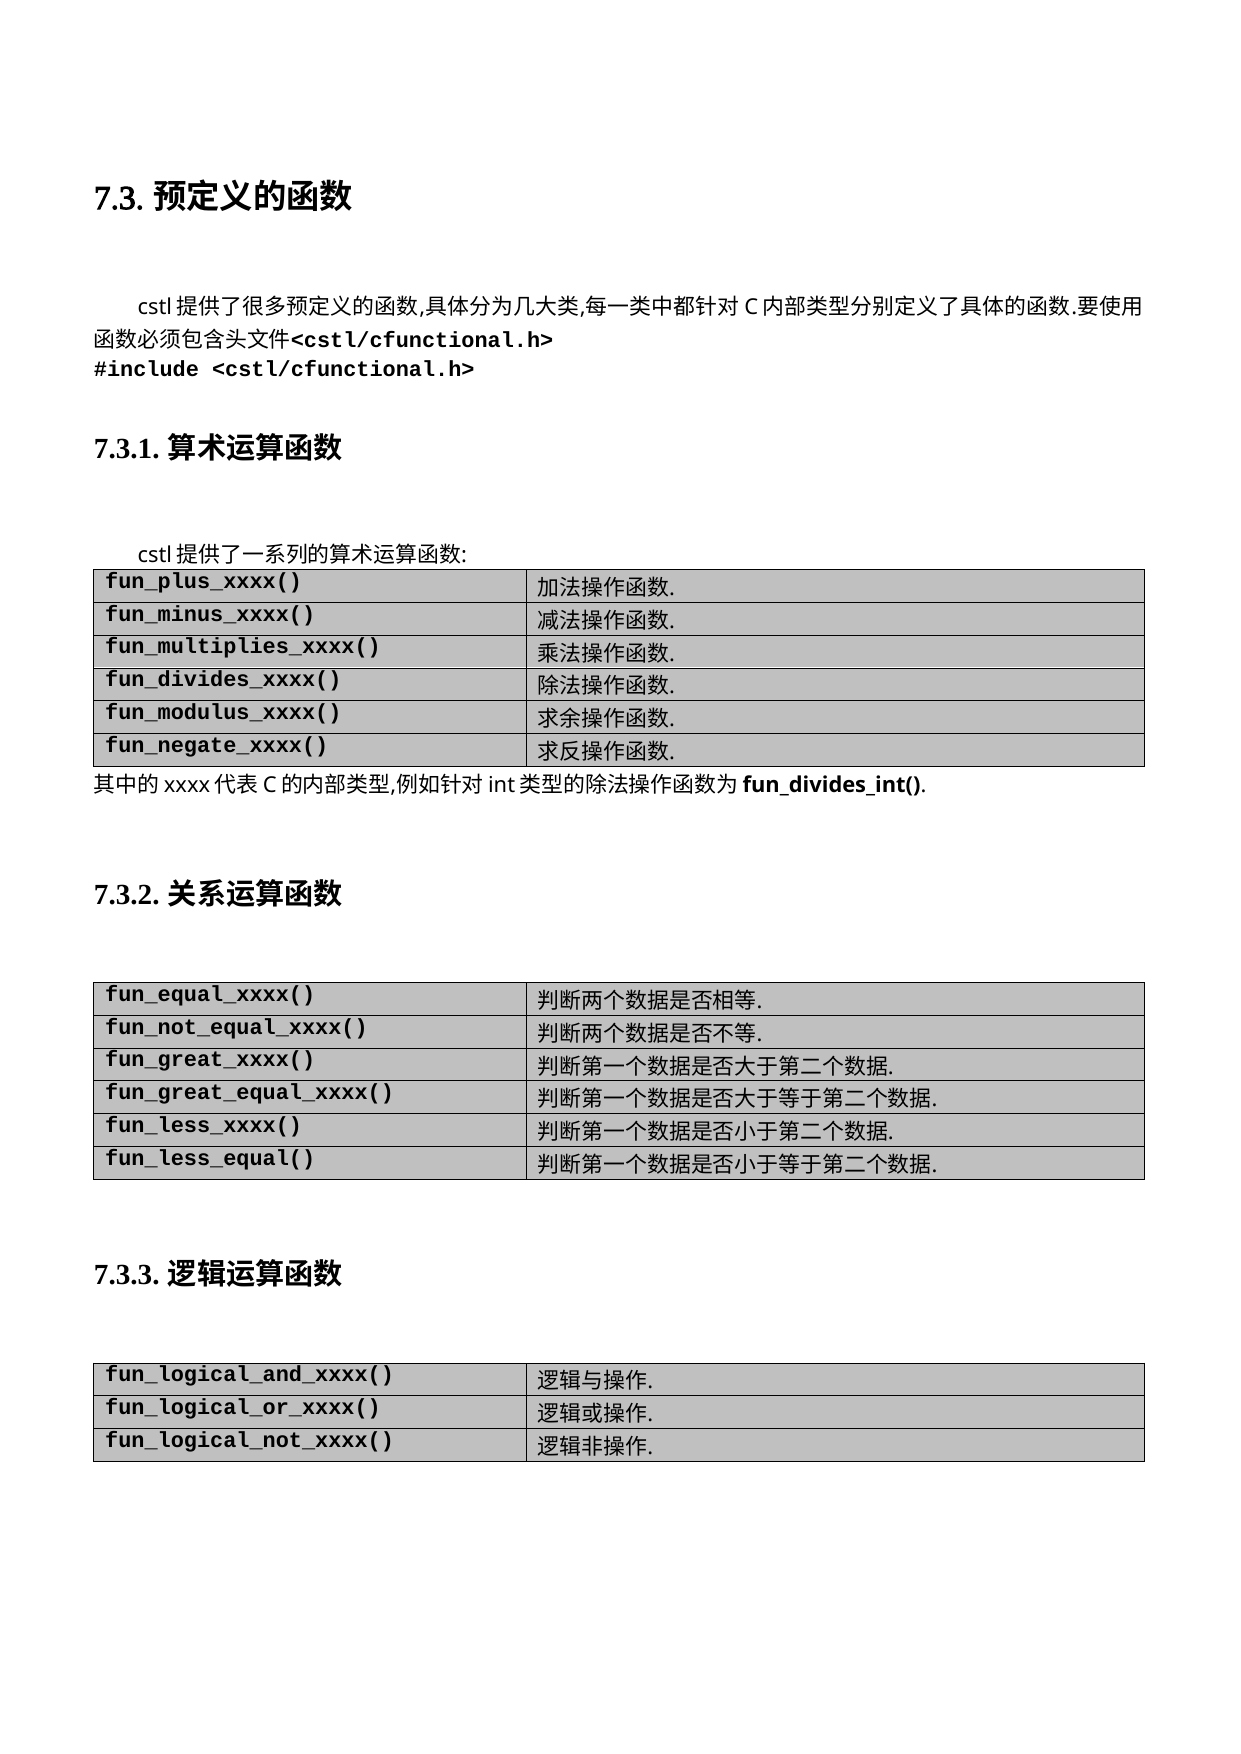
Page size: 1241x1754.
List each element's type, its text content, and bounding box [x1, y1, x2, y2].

table_cell 除法操作函数. [527, 669, 1144, 700]
table_header fun_plus_xxxx() [94, 570, 526, 602]
table_cell fun_great_xxxx() [94, 1049, 526, 1080]
subtitle 逻辑运算函数 [94, 1239, 1144, 1304]
table_cell 判断第一个数据是否大于第二个数据. [527, 1049, 1144, 1080]
table_header 判断两个数据是否相等. [527, 983, 1144, 1015]
table_header 加法操作函数. [527, 570, 1144, 602]
table_cell fun_divides_xxxx() [94, 669, 526, 700]
table_cell fun_negate_xxxx() [94, 734, 526, 766]
table_cell 求反操作函数. [527, 734, 1144, 766]
subtitle 预定义的函数 [94, 162, 1144, 227]
table_cell fun_great_equal_xxxx() [94, 1081, 526, 1113]
table_header 逻辑与操作. [527, 1364, 1144, 1395]
table_cell fun_minus_xxxx() [94, 603, 526, 635]
text 其中的xxxx代表C的内部类型,例如针对int类型的除法操作函数为fun_divides_int(). [94, 767, 1144, 799]
table_cell fun_multiplies_xxxx() [94, 636, 526, 667]
table_cell 乘法操作函数. [527, 636, 1144, 667]
subtitle 关系运算函数 [94, 859, 1144, 924]
table_cell fun_less_equal() [94, 1147, 526, 1179]
table_cell 判断两个数据是否不等. [527, 1016, 1144, 1048]
table_cell 逻辑或操作. [527, 1396, 1144, 1428]
table_cell 减法操作函数. [527, 603, 1144, 635]
text #include <cstl/cfunctional.h> [94, 354, 1144, 387]
table_header fun_equal_xxxx() [94, 983, 526, 1015]
table_header fun_logical_and_xxxx() [94, 1364, 526, 1395]
table_cell 逻辑非操作. [527, 1429, 1144, 1461]
table_cell fun_not_equal_xxxx() [94, 1016, 526, 1048]
table_cell fun_less_xxxx() [94, 1114, 526, 1146]
text cstl提供了很多预定义的函数,具体分为几大类,每一类中都针对C内部类型分别定义了具体的函数.要使用函数必须包含头文件<cstl/cfunctional.h> [94, 289, 1144, 354]
text cstl提供了一系列的算术运算函数: [94, 537, 1144, 569]
table_cell 判断第一个数据是否小于第二个数据. [527, 1114, 1144, 1146]
table_cell fun_logical_or_xxxx() [94, 1396, 526, 1428]
table_cell fun_modulus_xxxx() [94, 701, 526, 733]
table_cell 求余操作函数. [527, 701, 1144, 733]
subtitle 算术运算函数 [94, 414, 1144, 479]
table_cell 判断第一个数据是否小于等于第二个数据. [527, 1147, 1144, 1179]
table_cell 判断第一个数据是否大于等于第二个数据. [527, 1081, 1144, 1113]
table_cell fun_logical_not_xxxx() [94, 1429, 526, 1461]
